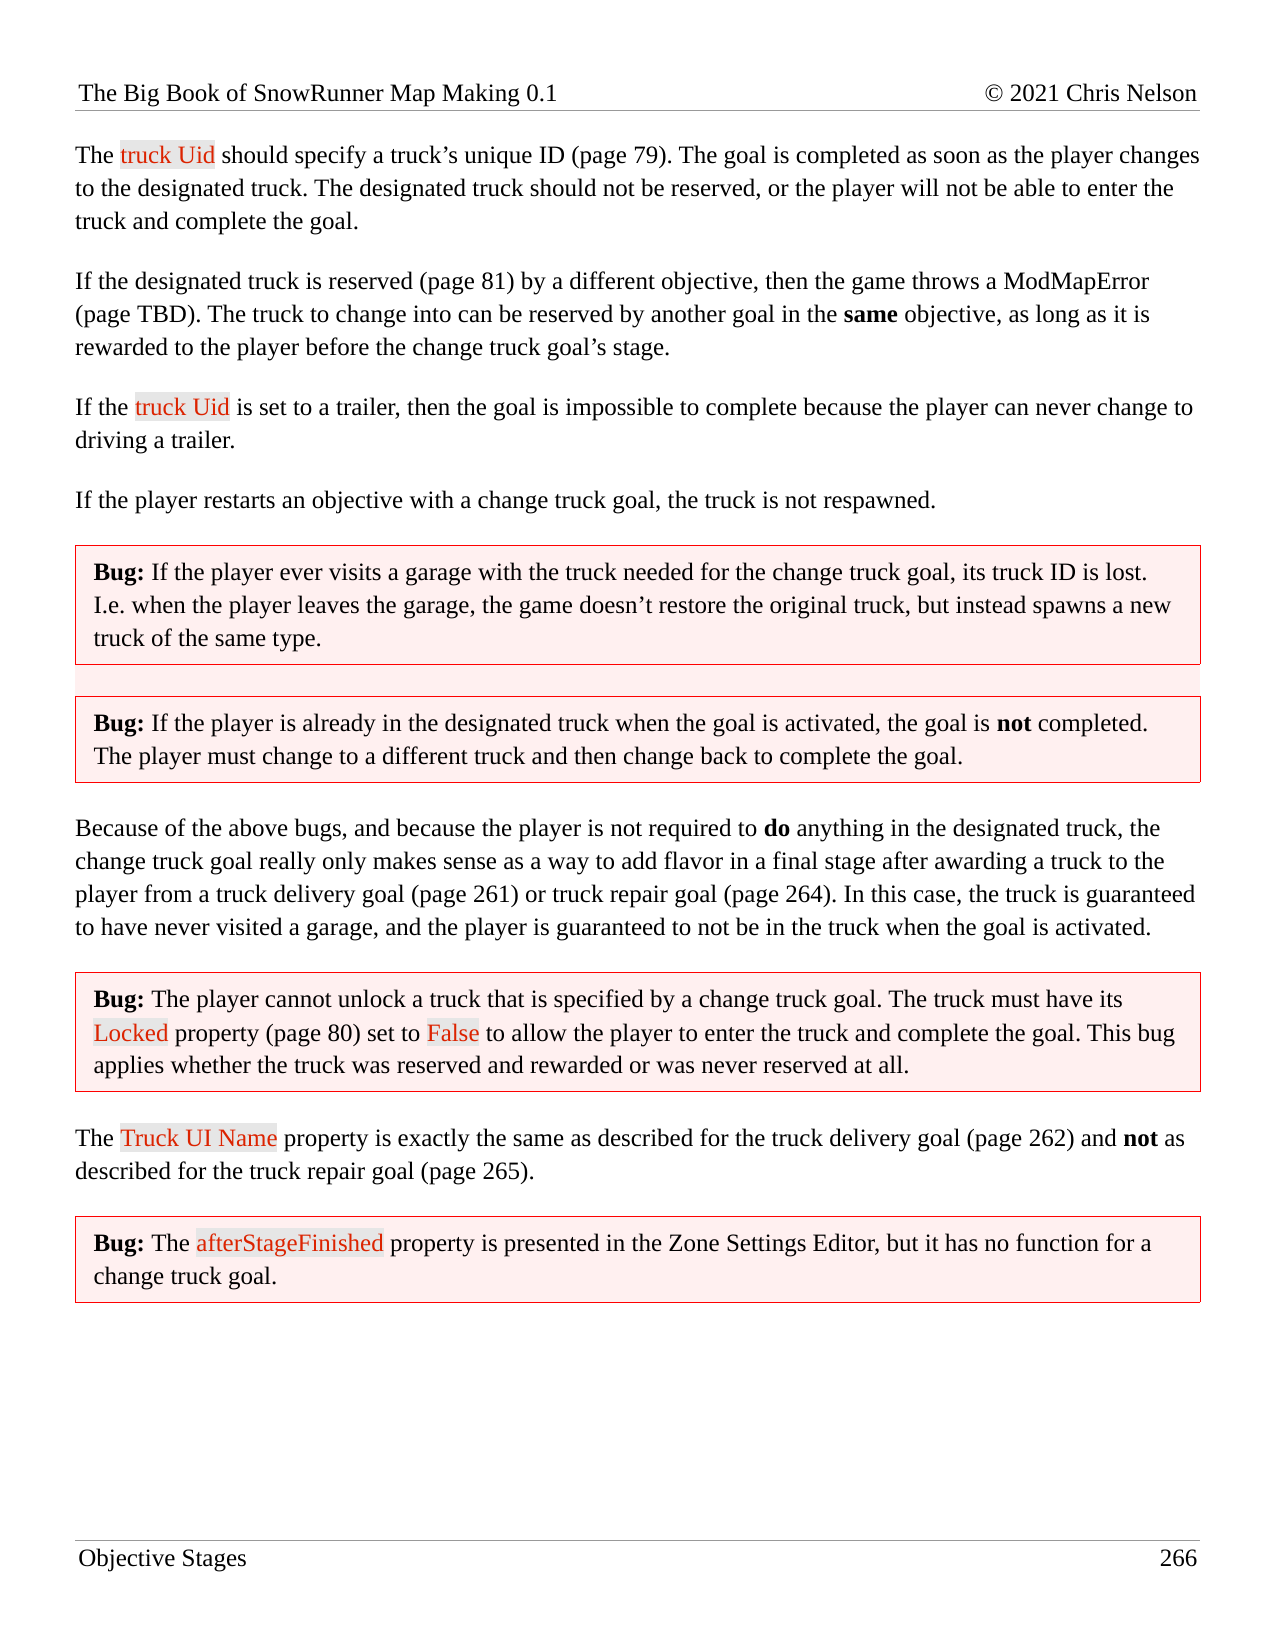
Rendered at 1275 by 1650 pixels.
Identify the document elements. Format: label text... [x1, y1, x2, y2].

text The truck Uid should specify a truck’s unique ID (page 79). The goal is completed as soon as the player changes to the designated truck. The designated truck should not be reserved, or the player will not be able to enter the truck and complete the goal. [75, 140, 1200, 235]
text Because of the above bugs, and because the player is not required to do anything in the designated truck, the change truck goal really only makes sense as a way to add flavor in a final stage after awarding a truck to the player from a truck delivery goal (page 261) or truck repair goal (page 264). In this case, the truck is guaranteed to have never visited a garage, and the player is guaranteed to not be in the truck when the goal is activated. [75, 813, 1200, 941]
list If the player ever visits a garage with the truck needed for the change truck goal, its truck ID is lost. I.e. when the player leaves the garage, the game doesn’t restore the original truck, but instead spawns a new truck of the same type. [76, 546, 1200, 664]
list The player cannot unlock a truck that is specified by a change truck goal. The truck must have its Locked property (page 80) set to False to allow the player to enter the truck and complete the goal. This bug applies whether the truck was reserved and rewarded or was never reserved at all. [76, 973, 1200, 1091]
text If the truck Uid is set to a trailer, then the goal is impossible to complete because the player can never change to driving a trailer. [75, 392, 1200, 454]
text If the designated truck is reserved (page 81) by a different objective, then the game throws a ModMapError (page TBD). The truck to change into can be reserved by another goal in the same objective, as long as it is rewarded to the player before the change truck goal’s stage. [75, 266, 1200, 361]
list If the player is already in the designated truck when the goal is activated, the goal is not completed. The player must change to a different truck and then change back to complete the goal. [76, 697, 1200, 782]
list The afterStageFinished property is presented in the Zone Settings Editor, but it has no function for a change truck goal. [76, 1217, 1200, 1302]
text If the player restarts an objective with a change truck goal, the truck is not respawned. [75, 485, 1200, 514]
text The Truck UI Name property is exactly the same as described for the truck delivery goal (page 262) and not as described for the truck repair goal (page 265). [75, 1123, 1200, 1185]
